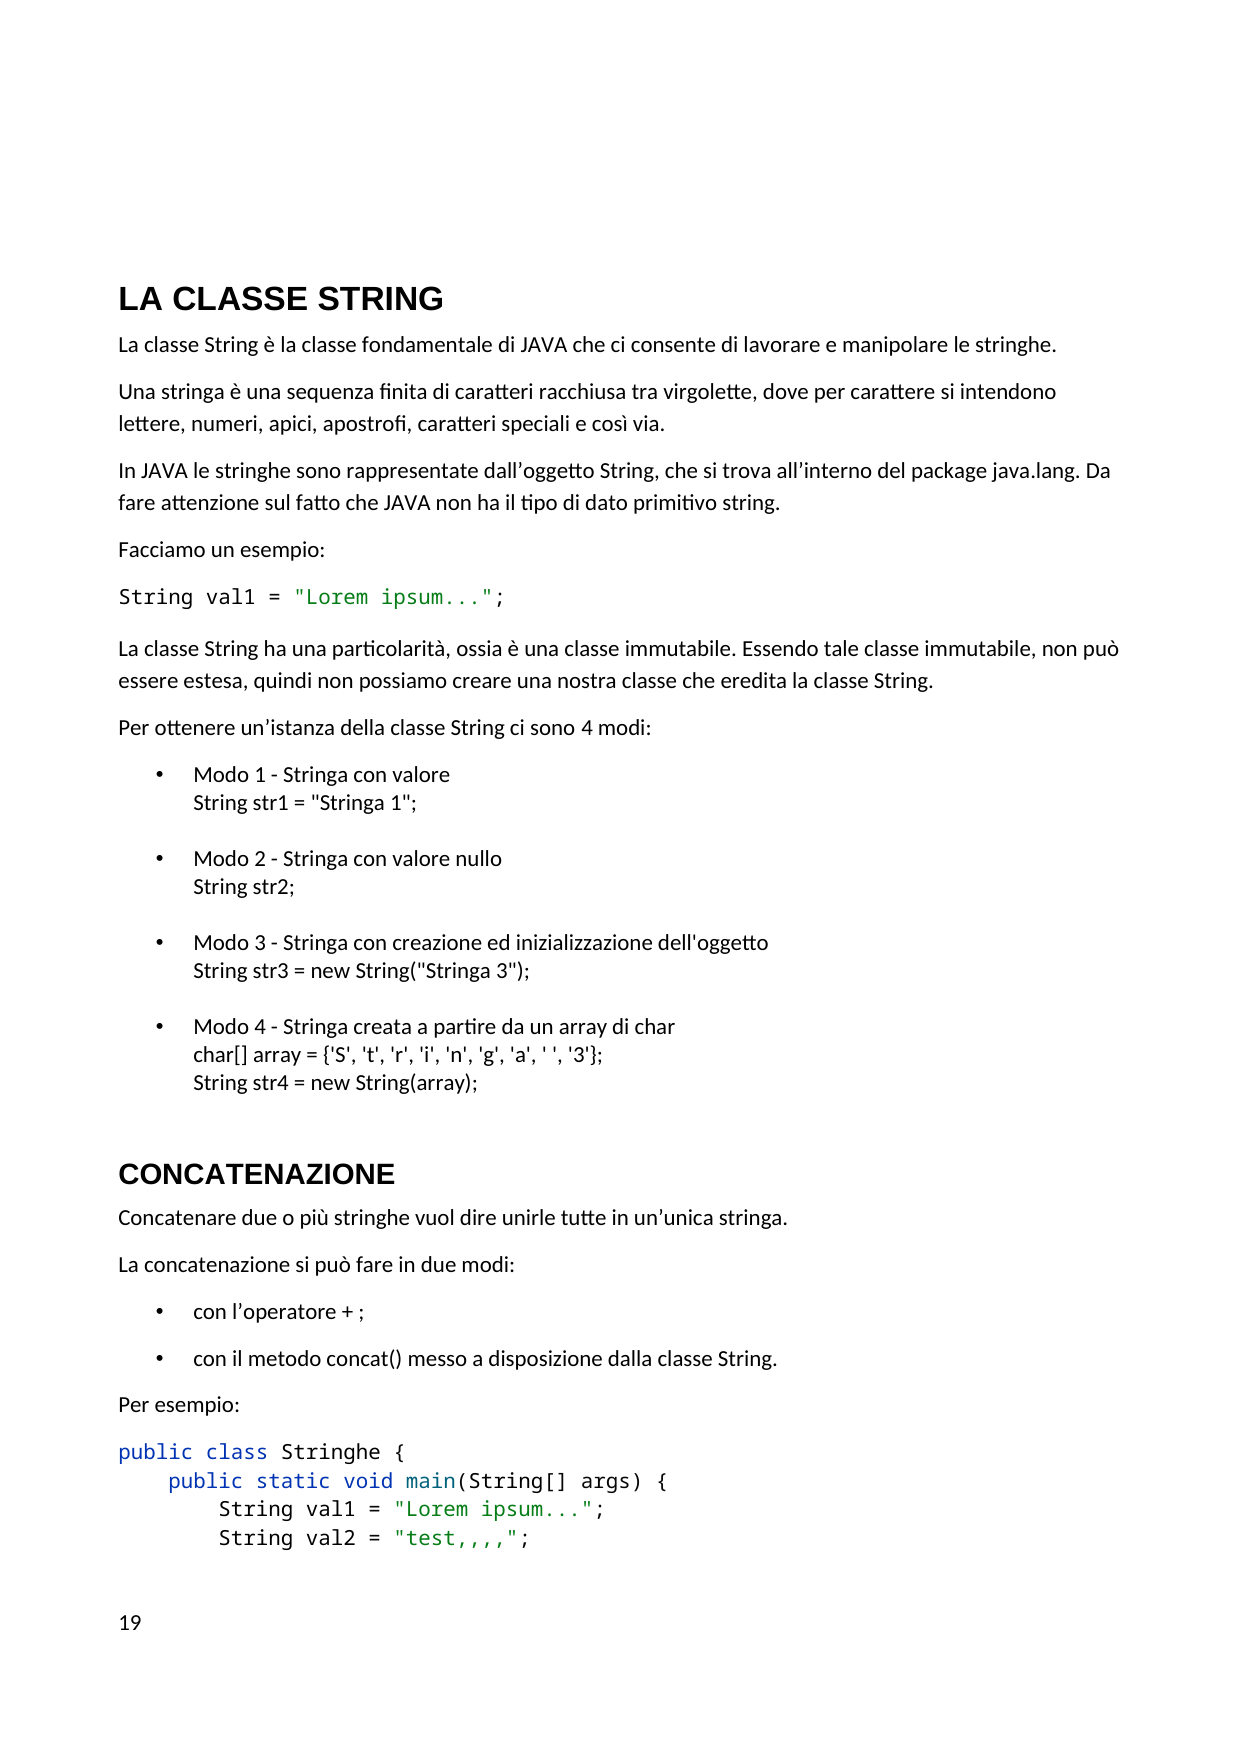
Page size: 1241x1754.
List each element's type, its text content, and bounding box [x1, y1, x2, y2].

text Per ottenere un’istanza della classe String ci sono 4 modi: [118, 713, 1122, 741]
list Modo 2 - Stringa con valore nullo [156, 844, 1122, 872]
subtitle CONCATENAZIONE [118, 1157, 1122, 1191]
list String str4 = new String(array); [156, 1068, 1122, 1096]
text Facciamo un esempio: [118, 535, 1122, 563]
list con l’operatore + ; [156, 1297, 1122, 1325]
text Per esempio: [118, 1391, 1122, 1419]
subtitle LA CLASSE STRING [118, 279, 1122, 318]
text La classe String è la classe fondamentale di JAVA che ci consente di lavorare e manipolare le stringhe. [118, 330, 1122, 358]
text public class Stringhe { public static void main(String[] args) { String val1 = "Lorem ipsum..."; String val2 = "test,,,,"; [118, 1437, 1122, 1551]
list Modo 3 - Stringa con creazione ed inizializzazione dell'oggetto [156, 928, 1122, 956]
text String val1 = "Lorem ipsum..."; [118, 582, 1122, 610]
list String str2; [156, 872, 1122, 900]
text La concatenazione si può fare in due modi: [118, 1250, 1122, 1278]
text La classe String ha una particolarità, ossia è una classe immutabile. Essendo tale classe immutabile, non può essere estesa, quindi non possiamo creare una nostra classe che eredita la classe String. [118, 634, 1122, 694]
list con il metodo concat() messo a disposizione dalla classe String. [156, 1344, 1122, 1372]
text Una stringa è una sequenza finita di caratteri racchiusa tra virgolette, dove per carattere si intendono lettere, numeri, apici, apostrofi, caratteri speciali e così via. [118, 377, 1122, 437]
text Concatenare due o più stringhe vuol dire unirle tutte in un’unica stringa. [118, 1203, 1122, 1232]
list String str3 = new String("Stringa 3"); [156, 956, 1122, 984]
list char[] array = {'S', 't', 'r', 'i', 'n', 'g', 'a', ' ', '3'}; [156, 1040, 1122, 1068]
list String str1 = "Stringa 1"; [156, 788, 1122, 816]
list Modo 1 - Stringa con valore [156, 760, 1122, 788]
text In JAVA le stringhe sono rappresentate dall’oggetto String, che si trova all’interno del package java.lang. Da fare attenzione sul fatto che JAVA non ha il tipo di dato primitivo string. [118, 456, 1122, 516]
list Modo 4 - Stringa creata a partire da un array di char [156, 1012, 1122, 1040]
